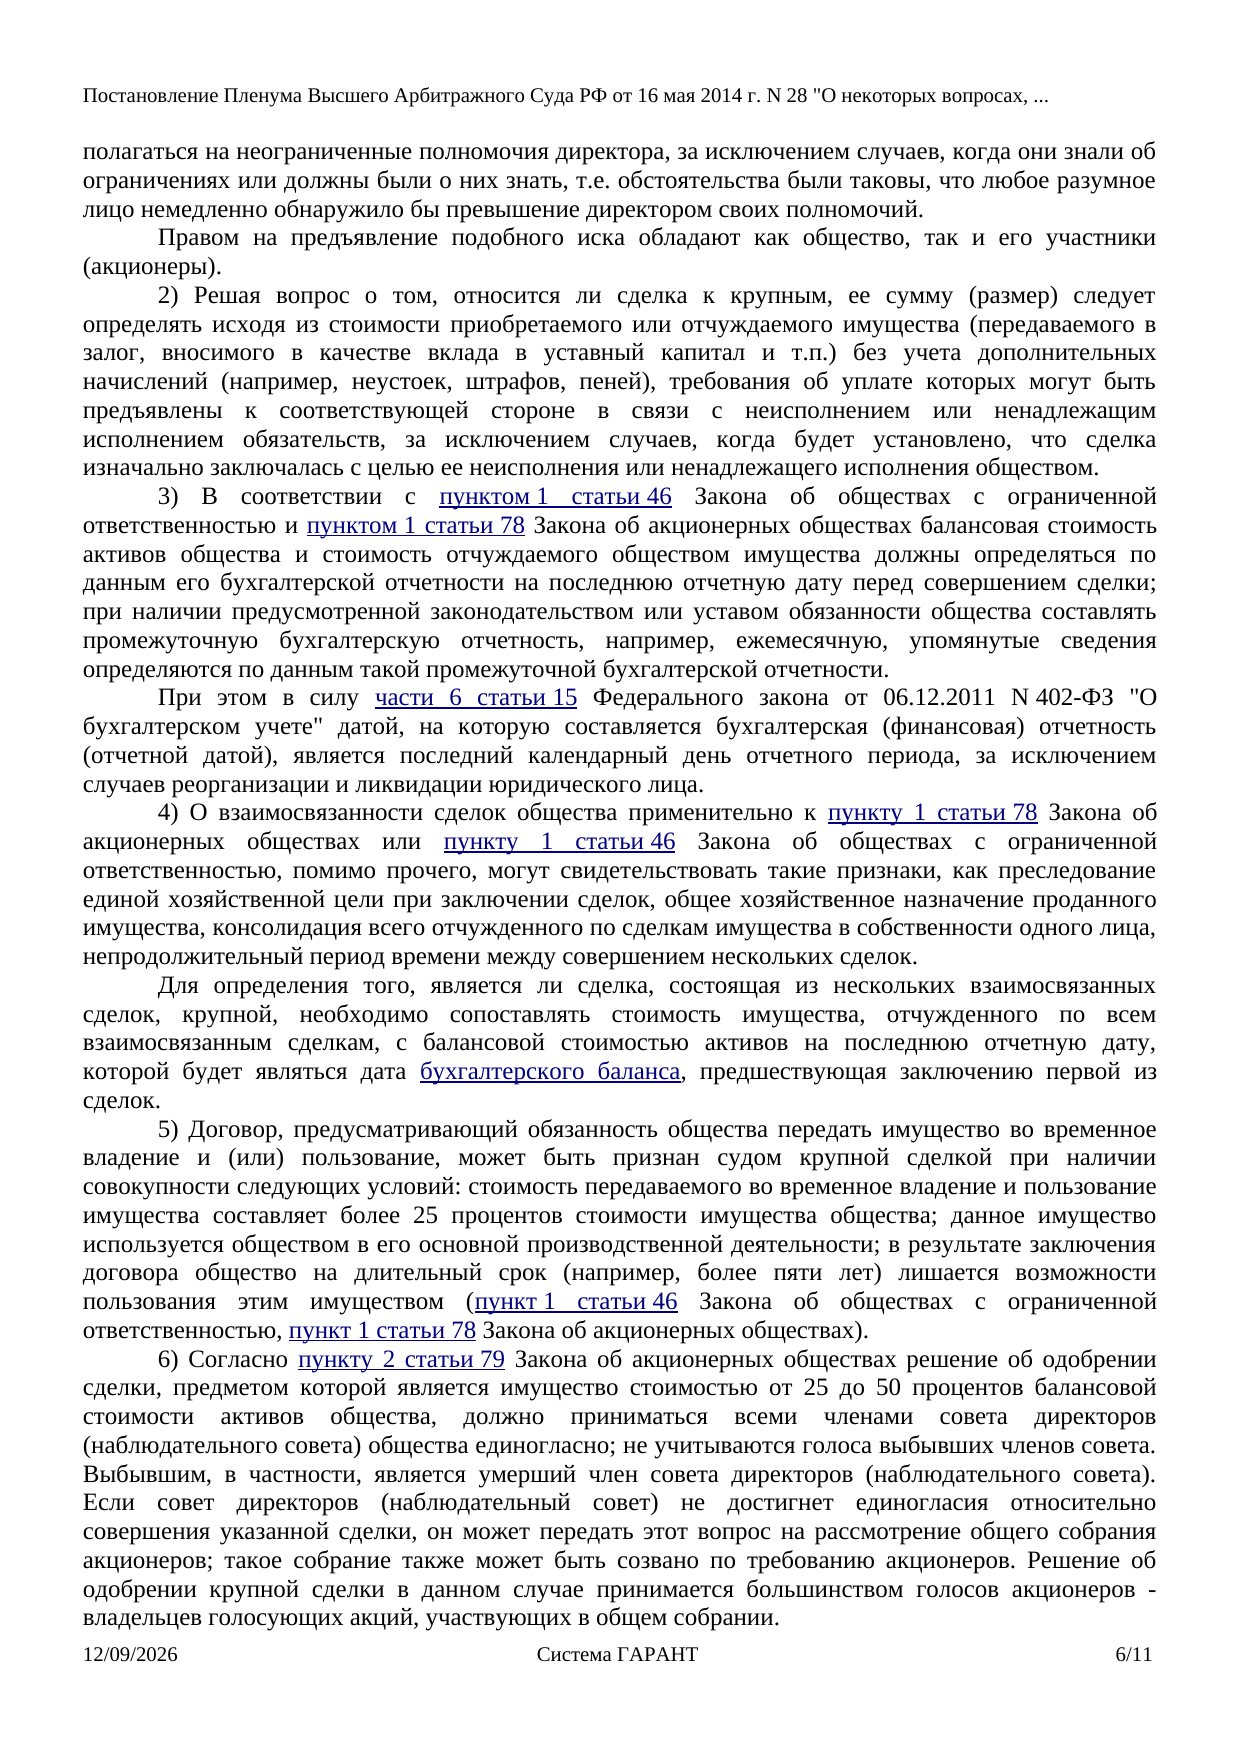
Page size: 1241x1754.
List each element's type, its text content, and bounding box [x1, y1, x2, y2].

text 6) Согласно пункту 2 статьи 79 Закона об акционерных обществах решение об одобрении сделки, предметом которой является имущество стоимостью от 25 до 50 процентов балансовой стоимости активов общества, должно приниматься всеми членами совета директоров (наблюдательного совета) общества единогласно; не учитываются голоса выбывших членов совета. Выбывшим, в частности, является умерший член совета директоров (наблюдательного совета). Если совет директоров (наблюдательный совет) не достигнет единогласия относительно совершения указанной сделки, он может передать этот вопрос на рассмотрение общего собрания акционеров; такое собрание также может быть созвано по требованию акционеров. Решение об одобрении крупной сделки в данном случае принимается большинством голосов акционеров - владельцев голосующих акций, участвующих в общем собрании. [83, 1344, 1157, 1631]
text 2) Решая вопрос о том, относится ли сделка к крупным, ее сумму (размер) следует определять исходя из стоимости приобретаемого или отчуждаемого имущества (передаваемого в залог, вносимого в качестве вклада в уставный капитал и т.п.) без учета дополнительных начислений (например, неустоек, штрафов, пеней), требования об уплате которых могут быть предъявлены к соответствующей стороне в связи с неисполнением или ненадлежащим исполнением обязательств, за исключением случаев, когда будет установлено, что сделка изначально заключалась с целью ее неисполнения или ненадлежащего исполнения обществом. [83, 280, 1157, 481]
text 4) О взаимосвязанности сделок общества применительно к пункту 1 статьи 78 Закона об акционерных обществах или пункту 1 статьи 46 Закона об обществах с ограниченной ответственностью, помимо прочего, могут свидетельствовать такие признаки, как преследование единой хозяйственной цели при заключении сделок, общее хозяйственное назначение проданного имущества, консолидация всего отчужденного по сделкам имущества в собственности одного лица, непродолжительный период времени между совершением нескольких сделок. [83, 797, 1157, 970]
text При этом в силу части 6 статьи 15 Федерального закона от 06.12.2011 N 402-ФЗ "О бухгалтерском учете" датой, на которую составляется бухгалтерская (финансовая) отчетность (отчетной датой), является последний календарный день отчетного периода, за исключением случаев реорганизации и ликвидации юридического лица. [83, 682, 1157, 797]
text 5) Договор, предусматривающий обязанность общества передать имущество во временное владение и (или) пользование, может быть признан судом крупной сделкой при наличии совокупности следующих условий: стоимость передаваемого во временное владение и пользование имущества составляет более 25 процентов стоимости имущества общества; данное имущество используется обществом в его основной производственной деятельности; в результате заключения договора общество на длительный срок (например, более пяти лет) лишается возможности пользования этим имуществом (пункт 1 статьи 46 Закона об обществах с ограниченной ответственностью, пункт 1 статьи 78 Закона об акционерных обществах). [83, 1114, 1157, 1344]
text Для определения того, является ли сделка, состоящая из нескольких взаимосвязанных сделок, крупной, необходимо сопоставлять стоимость имущества, отчужденного по всем взаимосвязанным сделкам, с балансовой стоимостью активов на последнюю отчетную дату, которой будет являться дата бухгалтерского баланса, предшествующая заключению первой из сделок. [83, 970, 1157, 1114]
text Правом на предъявление подобного иска обладают как общество, так и его участники (акционеры). [83, 222, 1157, 280]
text 3) В соответствии с пунктом 1 статьи 46 Закона об обществах с ограниченной ответственностью и пунктом 1 статьи 78 Закона об акционерных обществах балансовая стоимость активов общества и стоимость отчуждаемого обществом имущества должны определяться по данным его бухгалтерской отчетности на последнюю отчетную дату перед совершением сделки; при наличии предусмотренной законодательством или уставом обязанности общества составлять промежуточную бухгалтерскую отчетность, например, ежемесячную, упомянутые сведения определяются по данным такой промежуточной бухгалтерской отчетности. [83, 481, 1157, 682]
text полагаться на неограниченные полномочия директора, за исключением случаев, когда они знали об ограничениях или должны были о них знать, т.е. обстоятельства были таковы, что любое разумное лицо немедленно обнаружило бы превышение директором своих полномочий. [83, 136, 1157, 222]
